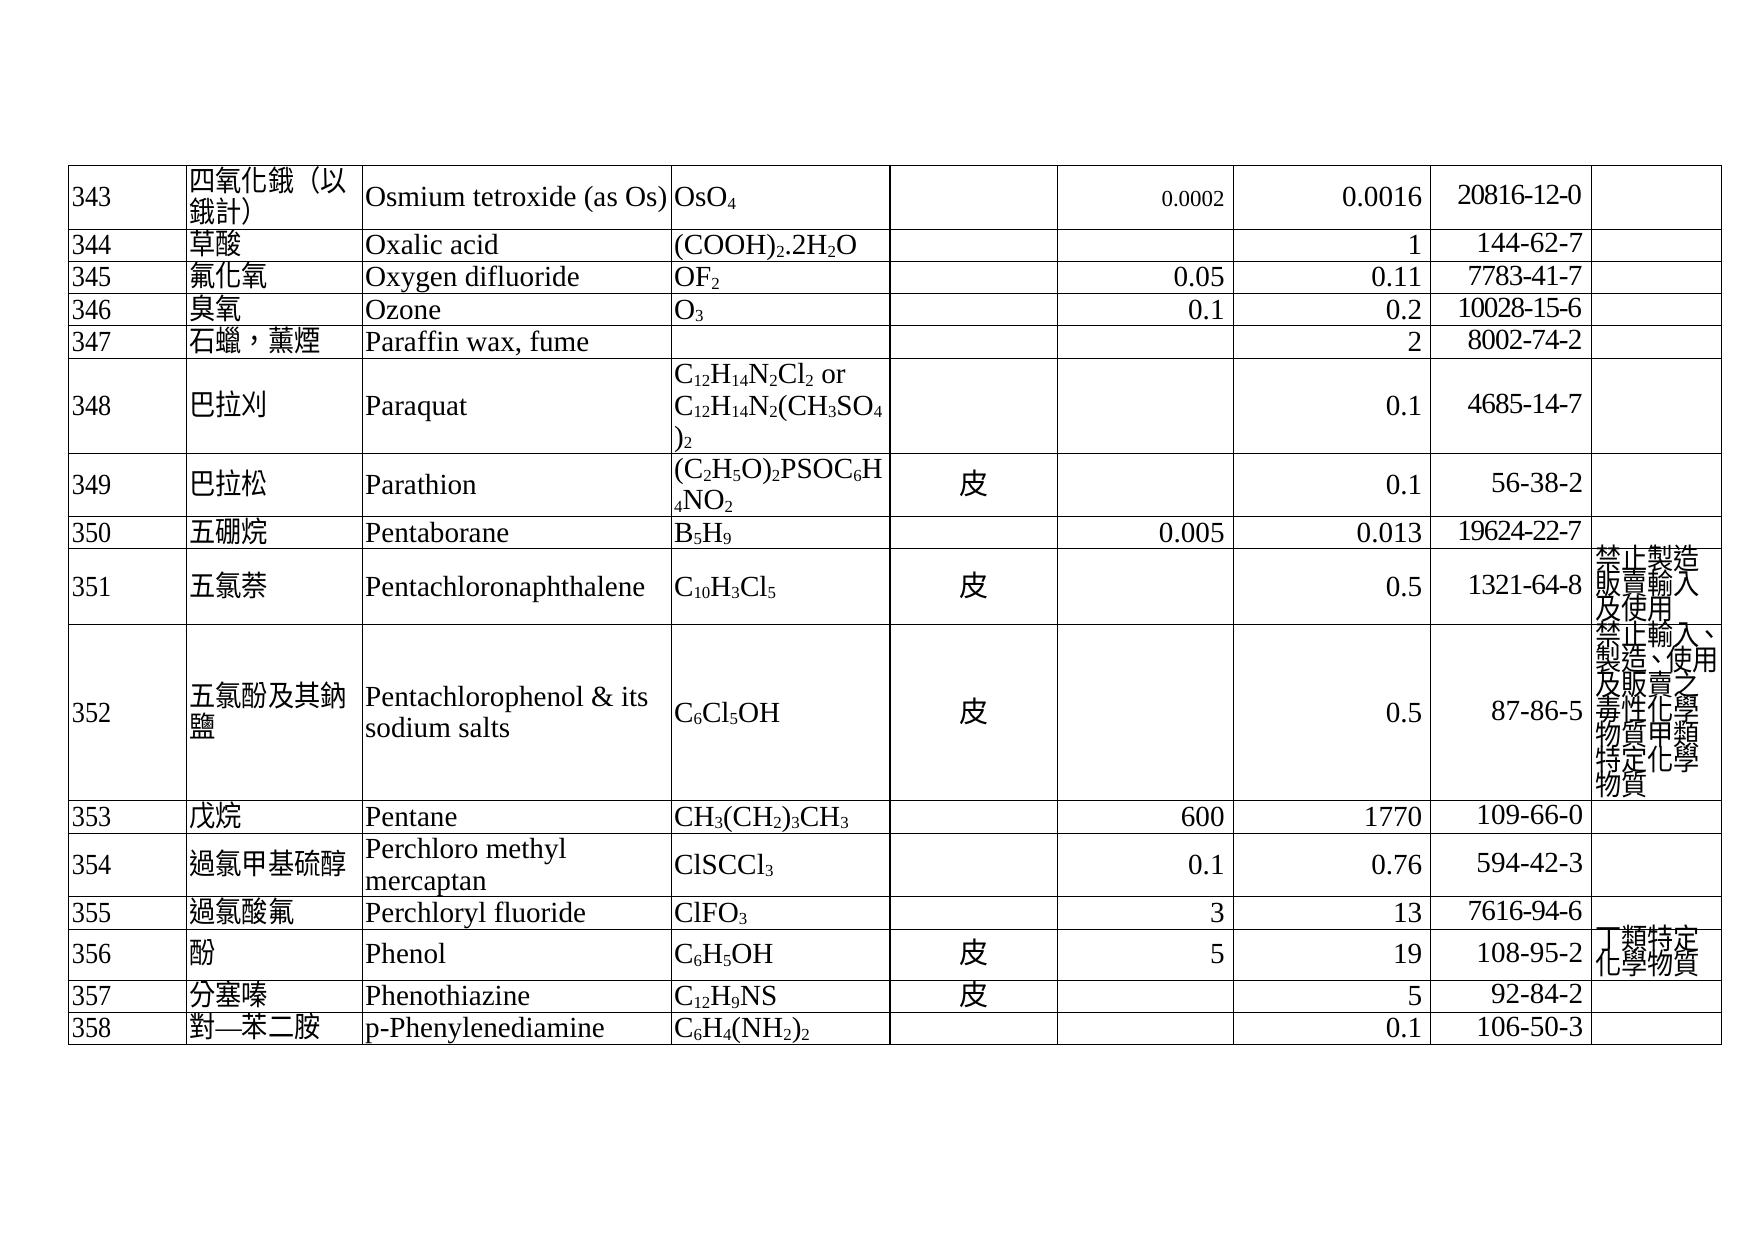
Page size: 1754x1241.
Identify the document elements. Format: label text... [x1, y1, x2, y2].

table_cell 356 [69, 930, 186, 979]
table_cell C10H3Cl5 [672, 549, 889, 624]
table_cell 348 [69, 359, 186, 452]
table_cell [1592, 262, 1721, 293]
table_cell 19 [1234, 930, 1430, 979]
table_cell 四氧化鋨（以鋨計） [187, 166, 362, 228]
table_cell [1058, 1013, 1233, 1044]
table_cell 353 [69, 801, 186, 833]
table_cell [891, 326, 1057, 358]
table_cell 草酸 [187, 230, 362, 261]
table_cell 0.5 [1234, 625, 1430, 800]
table_cell 344 [69, 230, 186, 261]
table_cell 8002-74-2 [1431, 326, 1591, 358]
table_cell 346 [69, 294, 186, 325]
table_cell 0.11 [1234, 262, 1430, 293]
table_cell [1592, 166, 1721, 228]
table_cell 巴拉刈 [187, 359, 362, 452]
table_cell 347 [69, 326, 186, 358]
table_cell Ozone [363, 294, 671, 325]
table_cell 2 [1234, 326, 1430, 358]
table_cell 0.76 [1234, 834, 1430, 896]
table_cell Pentaborane [363, 517, 671, 548]
table_cell 352 [69, 625, 186, 800]
table_cell [1058, 359, 1233, 452]
table_cell 皮 [891, 930, 1057, 979]
table_cell 皮 [891, 454, 1057, 516]
table_cell ClSCCl3 [672, 834, 889, 896]
table_cell 19624-22-7 [1431, 517, 1591, 548]
table_cell 0.1 [1234, 1013, 1430, 1044]
table_cell (C2H5O)2PSOC6H4NO2 [672, 454, 889, 516]
table_cell B5H9 [672, 517, 889, 548]
table_cell (COOH)2.2H2O [672, 230, 889, 261]
table_cell C12H14N2Cl2 or C12H14N2(CH3SO4)2 [672, 359, 889, 452]
table_cell Pentane [363, 801, 671, 833]
table_cell 87-86-5 [1431, 625, 1591, 800]
table_cell 106-50-3 [1431, 1013, 1591, 1044]
table_cell 0.1 [1058, 294, 1233, 325]
table_cell 0.0002 [1058, 166, 1233, 228]
table_cell 92-84-2 [1431, 981, 1591, 1012]
table_cell 349 [69, 454, 186, 516]
table_cell Perchloro methyl mercaptan [363, 834, 671, 896]
table_cell 0.005 [1058, 517, 1233, 548]
table_cell 皮 [891, 625, 1057, 800]
table_cell Phenol [363, 930, 671, 979]
table_cell 144-62-7 [1431, 230, 1591, 261]
table_cell [1058, 625, 1233, 800]
table_cell 五氯酚及其鈉鹽 [187, 625, 362, 800]
table_cell [891, 262, 1057, 293]
table_cell [1058, 326, 1233, 358]
table_cell 56-38-2 [1431, 454, 1591, 516]
table_cell 10028-15-6 [1431, 294, 1591, 325]
table_cell 戊烷 [187, 801, 362, 833]
table_cell [891, 897, 1057, 928]
table_cell [891, 359, 1057, 452]
table_cell [1592, 454, 1721, 516]
table_cell 0.1 [1234, 359, 1430, 452]
table_cell 石蠟，薰煙 [187, 326, 362, 358]
table_cell [1592, 517, 1721, 548]
table_cell 594-42-3 [1431, 834, 1591, 896]
table_cell 0.0016 [1234, 166, 1430, 228]
table_cell C6H4(NH2)2 [672, 1013, 889, 1044]
table_cell 7783-41-7 [1431, 262, 1591, 293]
table_cell 氟化氧 [187, 262, 362, 293]
table_cell Oxygen difluoride [363, 262, 671, 293]
table_cell Osmium tetroxide (as Os) [363, 166, 671, 228]
table_cell [1058, 981, 1233, 1012]
table_cell 0.5 [1234, 549, 1430, 624]
table_cell 禁止製造販賣輸入及使用 [1592, 549, 1721, 624]
table_cell 分塞嗪 [187, 981, 362, 1012]
table_cell 禁止輸入、製造、使用及販賣之毒性化學物質甲類特定化學物質 [1592, 625, 1721, 800]
table_cell [1592, 834, 1721, 896]
table_cell [891, 517, 1057, 548]
table_cell [1592, 230, 1721, 261]
table_cell 108-95-2 [1431, 930, 1591, 979]
table_cell 351 [69, 549, 186, 624]
table_cell 皮 [891, 549, 1057, 624]
table_cell ClFO3 [672, 897, 889, 928]
table_cell [1592, 359, 1721, 452]
table_cell 丁類特定化學物質 [1592, 930, 1721, 979]
table_cell OsO4 [672, 166, 889, 228]
table_cell 1770 [1234, 801, 1430, 833]
table_cell 345 [69, 262, 186, 293]
table_cell Paraquat [363, 359, 671, 452]
table_cell 五氯萘 [187, 549, 362, 624]
table_cell OF2 [672, 262, 889, 293]
table_cell 0.2 [1234, 294, 1430, 325]
table_cell 1321-64-8 [1431, 549, 1591, 624]
table_cell 0.013 [1234, 517, 1430, 548]
table_cell 過氯酸氟 [187, 897, 362, 928]
table_cell Pentachloronaphthalene [363, 549, 671, 624]
table_cell [891, 1013, 1057, 1044]
table_cell 354 [69, 834, 186, 896]
table_cell Pentachlorophenol & its sodium salts [363, 625, 671, 800]
table_cell 0.1 [1234, 454, 1430, 516]
table_cell Perchloryl fluoride [363, 897, 671, 928]
table_cell [891, 166, 1057, 228]
table_cell 109-66-0 [1431, 801, 1591, 833]
table_cell 355 [69, 897, 186, 928]
table_cell [891, 834, 1057, 896]
table_cell 過氯甲基硫醇 [187, 834, 362, 896]
table_cell Parathion [363, 454, 671, 516]
table_cell 357 [69, 981, 186, 1012]
table_cell C12H9NS [672, 981, 889, 1012]
table_cell [891, 294, 1057, 325]
table_cell Phenothiazine [363, 981, 671, 1012]
table_cell 4685-14-7 [1431, 359, 1591, 452]
table_cell 巴拉松 [187, 454, 362, 516]
table_cell [1592, 897, 1721, 928]
table_cell 0.1 [1058, 834, 1233, 896]
table_cell 3 [1058, 897, 1233, 928]
table_cell 13 [1234, 897, 1430, 928]
table_cell O3 [672, 294, 889, 325]
table_cell 343 [69, 166, 186, 228]
table_cell [1058, 549, 1233, 624]
table_cell [1058, 454, 1233, 516]
table_cell C6H5OH [672, 930, 889, 979]
table_cell C6Cl5OH [672, 625, 889, 800]
table_cell 對—苯二胺 [187, 1013, 362, 1044]
table_cell 0.05 [1058, 262, 1233, 293]
table_cell 臭氧 [187, 294, 362, 325]
table_cell [1592, 326, 1721, 358]
table_cell 600 [1058, 801, 1233, 833]
table_cell [1592, 1013, 1721, 1044]
table_cell 358 [69, 1013, 186, 1044]
table_cell CH3(CH2)3CH3 [672, 801, 889, 833]
table_cell Oxalic acid [363, 230, 671, 261]
table_cell p-Phenylenediamine [363, 1013, 671, 1044]
table_cell 5 [1234, 981, 1430, 1012]
table_cell 20816-12-0 [1431, 166, 1591, 228]
table_cell 5 [1058, 930, 1233, 979]
table_cell [1592, 981, 1721, 1012]
table_cell [672, 326, 889, 358]
table_cell [891, 230, 1057, 261]
table_cell Paraffin wax, fume [363, 326, 671, 358]
table_cell 五硼烷 [187, 517, 362, 548]
table_cell [891, 801, 1057, 833]
table_cell [1592, 801, 1721, 833]
table_cell 1 [1234, 230, 1430, 261]
table_cell 皮 [891, 981, 1057, 1012]
table_cell 350 [69, 517, 186, 548]
table_cell [1058, 230, 1233, 261]
table_cell [1592, 294, 1721, 325]
table_cell 7616-94-6 [1431, 897, 1591, 928]
table_cell 酚 [187, 930, 362, 979]
